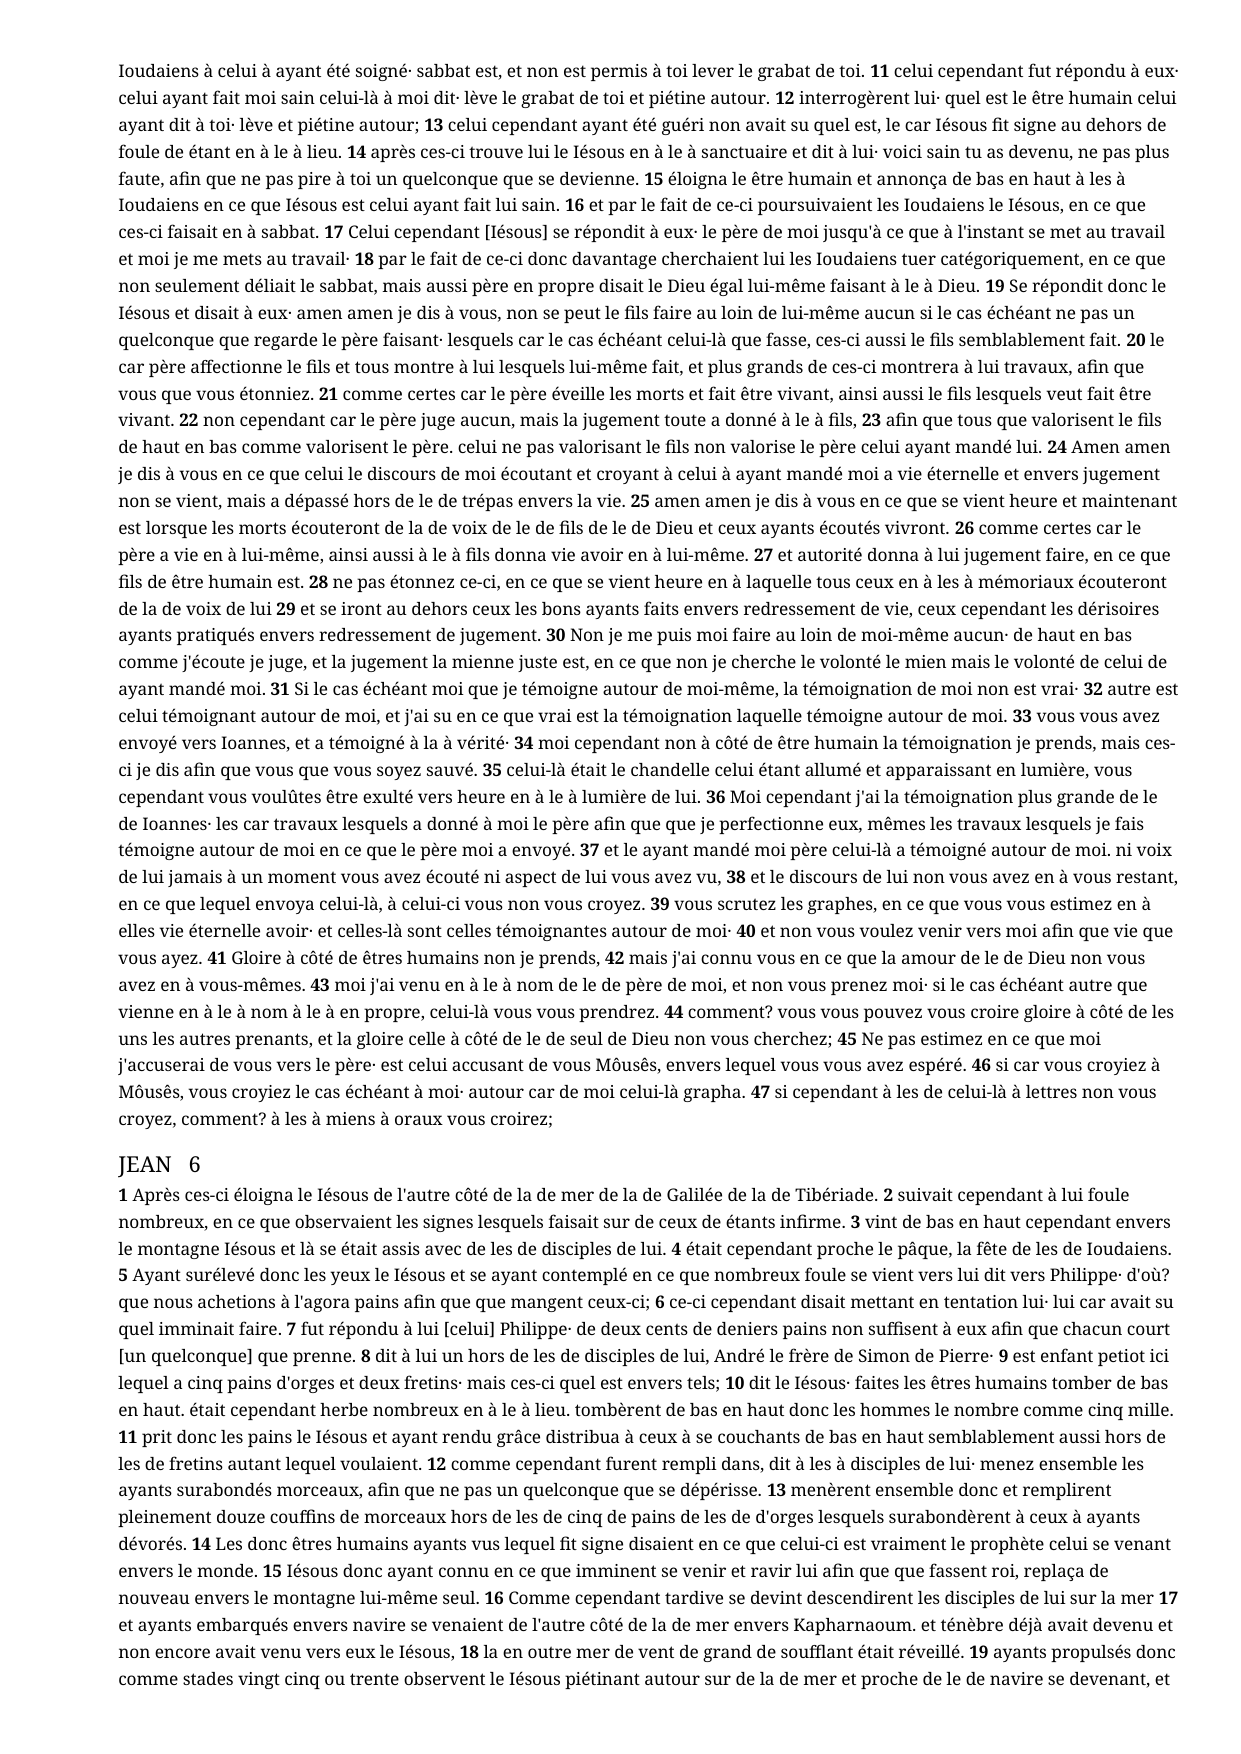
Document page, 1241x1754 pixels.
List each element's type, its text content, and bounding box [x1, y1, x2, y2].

text Ioudaiens à celui à ayant été soigné· sabbat est, et non est permis à toi lever le grabat de toi. 11 celui cependant fut répondu à eux· celui ayant fait moi sain celui-là à moi dit· lève le grabat de toi et piétine autour. 12 interrogèrent lui· quel est le être humain celui ayant dit à toi· lève et piétine autour; 13 celui cependant ayant été guéri non avait su quel est, le car Iésous fit signe au dehors de foule de étant en à le à lieu. 14 après ces-ci trouve lui le Iésous en à le à sanctuaire et dit à lui· voici sain tu as devenu, ne pas plus faute, afin que ne pas pire à toi un quelconque que se devienne. 15 éloigna le être humain et annonça de bas en haut à les à Ioudaiens en ce que Iésous est celui ayant fait lui sain. 16 et par le fait de ce-ci poursuivaient les Ioudaiens le Iésous, en ce que ces-ci faisait en à sabbat. 17 Celui cependant [Iésous] se répondit à eux· le père de moi jusqu'à ce que à l'instant se met au travail et moi je me mets au travail· 18 par le fait de ce-ci donc davantage cherchaient lui les Ioudaiens tuer catégoriquement, en ce que non seulement déliait le sabbat, mais aussi père en propre disait le Dieu égal lui-même faisant à le à Dieu. 19 Se répondit donc le Iésous et disait à eux· amen amen je dis à vous, non se peut le fils faire au loin de lui-même aucun si le cas échéant ne pas un quelconque que regarde le père faisant· lesquels car le cas échéant celui-là que fasse, ces-ci aussi le fils semblablement fait. 20 le car père affectionne le fils et tous montre à lui lesquels lui-même fait, et plus grands de ces-ci montrera à lui travaux, afin que vous que vous étonniez. 21 comme certes car le père éveille les morts et fait être vivant, ainsi aussi le fils lesquels veut fait être vivant. 22 non cependant car le père juge aucun, mais la jugement toute a donné à le à fils, 23 afin que tous que valorisent le fils de haut en bas comme valorisent le père. celui ne pas valorisant le fils non valorise le père celui ayant mandé lui. 24 Amen amen je dis à vous en ce que celui le discours de moi écoutant et croyant à celui à ayant mandé moi a vie éternelle et envers jugement non se vient, mais a dépassé hors de le de trépas envers la vie. 25 amen amen je dis à vous en ce que se vient heure et maintenant est lorsque les morts écouteront de la de voix de le de fils de le de Dieu et ceux ayants écoutés vivront. 26 comme certes car le père a vie en à lui-même, ainsi aussi à le à fils donna vie avoir en à lui-même. 27 et autorité donna à lui jugement faire, en ce que fils de être humain est. 28 ne pas étonnez ce-ci, en ce que se vient heure en à laquelle tous ceux en à les à mémoriaux écouteront de la de voix de lui 29 et se iront au dehors ceux les bons ayants faits envers redressement de vie, ceux cependant les dérisoires ayants pratiqués envers redressement de jugement. 30 Non je me puis moi faire au loin de moi-même aucun· de haut en bas comme j'écoute je juge, et la jugement la mienne juste est, en ce que non je cherche le volonté le mien mais le volonté de celui de ayant mandé moi. 31 Si le cas échéant moi que je témoigne autour de moi-même, la témoignation de moi non est vrai· 32 autre est celui témoignant autour de moi, et j'ai su en ce que vrai est la témoignation laquelle témoigne autour de moi. 33 vous vous avez envoyé vers Ioannes, et a témoigné à la à vérité· 34 moi cependant non à côté de être humain la témoignation je prends, mais ces-ci je dis afin que vous que vous soyez sauvé. 35 celui-là était le chandelle celui étant allumé et apparaissant en lumière, vous cependant vous voulûtes être exulté vers heure en à le à lumière de lui. 36 Moi cependant j'ai la témoignation plus grande de le de Ioannes· les car travaux lesquels a donné à moi le père afin que que je perfectionne eux, mêmes les travaux lesquels je fais témoigne autour de moi en ce que le père moi a envoyé. 37 et le ayant mandé moi père celui-là a témoigné autour de moi. ni voix de lui jamais à un moment vous avez écouté ni aspect de lui vous avez vu, 38 et le discours de lui non vous avez en à vous restant, en ce que lequel envoya celui-là, à celui-ci vous non vous croyez. 39 vous scrutez les graphes, en ce que vous vous estimez en à elles vie éternelle avoir· et celles-là sont celles témoignantes autour de moi· 40 et non vous voulez venir vers moi afin que vie que vous ayez. 41 Gloire à côté de êtres humains non je prends, 42 mais j'ai connu vous en ce que la amour de le de Dieu non vous avez en à vous-mêmes. 43 moi j'ai venu en à le à nom de le de père de moi, et non vous prenez moi· si le cas échéant autre que vienne en à le à nom à le à en propre, celui-là vous vous prendrez. 44 comment? vous vous pouvez vous croire gloire à côté de les uns les autres prenants, et la gloire celle à côté de le de seul de Dieu non vous cherchez; 45 Ne pas estimez en ce que moi j'accuserai de vous vers le père· est celui accusant de vous Môusês, envers lequel vous vous avez espéré. 46 si car vous croyiez à Môusês, vous croyiez le cas échéant à moi· autour car de moi celui-là grapha. 47 si cependant à les de celui-là à lettres non vous croyez, comment? à les à miens à oraux vous croirez; [118, 59, 1181, 1131]
text 1 Après ces-ci éloigna le Iésous de l'autre côté de la de mer de la de Galilée de la de Tibériade. 2 suivait cependant à lui foule nombreux, en ce que observaient les signes lesquels faisait sur de ceux de étants infirme. 3 vint de bas en haut cependant envers le montagne Iésous et là se était assis avec de les de disciples de lui. 4 était cependant proche le pâque, la fête de les de Ioudaiens. 5 Ayant surélevé donc les yeux le Iésous et se ayant contemplé en ce que nombreux foule se vient vers lui dit vers Philippe· d'où? que nous achetions à l'agora pains afin que que mangent ceux-ci; 6 ce-ci cependant disait mettant en tentation lui· lui car avait su quel imminait faire. 7 fut répondu à lui [celui] Philippe· de deux cents de deniers pains non suffisent à eux afin que chacun court [un quelconque] que prenne. 8 dit à lui un hors de les de disciples de lui, André le frère de Simon de Pierre· 9 est enfant petiot ici lequel a cinq pains d'orges et deux fretins· mais ces-ci quel est envers tels; 10 dit le Iésous· faites les êtres humains tomber de bas en haut. était cependant herbe nombreux en à le à lieu. tombèrent de bas en haut donc les hommes le nombre comme cinq mille. 11 prit donc les pains le Iésous et ayant rendu grâce distribua à ceux à se couchants de bas en haut semblablement aussi hors de les de fretins autant lequel voulaient. 12 comme cependant furent rempli dans, dit à les à disciples de lui· menez ensemble les ayants surabondés morceaux, afin que ne pas un quelconque que se dépérisse. 13 menèrent ensemble donc et remplirent pleinement douze couffins de morceaux hors de les de cinq de pains de les de d'orges lesquels surabondèrent à ceux à ayants dévorés. 14 Les donc êtres humains ayants vus lequel fit signe disaient en ce que celui-ci est vraiment le prophète celui se venant envers le monde. 15 Iésous donc ayant connu en ce que imminent se venir et ravir lui afin que que fassent roi, replaça de nouveau envers le montagne lui-même seul. 16 Comme cependant tardive se devint descendirent les disciples de lui sur la mer 17 et ayants embarqués envers navire se venaient de l'autre côté de la de mer envers Kapharnaoum. et ténèbre déjà avait devenu et non encore avait venu vers eux le Iésous, 18 la en outre mer de vent de grand de soufflant était réveillé. 19 ayants propulsés donc comme stades vingt cinq ou trente observent le Iésous piétinant autour sur de la de mer et proche de le de navire se devenant, et [118, 1183, 1181, 1690]
text JEAN 6 [118, 1149, 1181, 1178]
